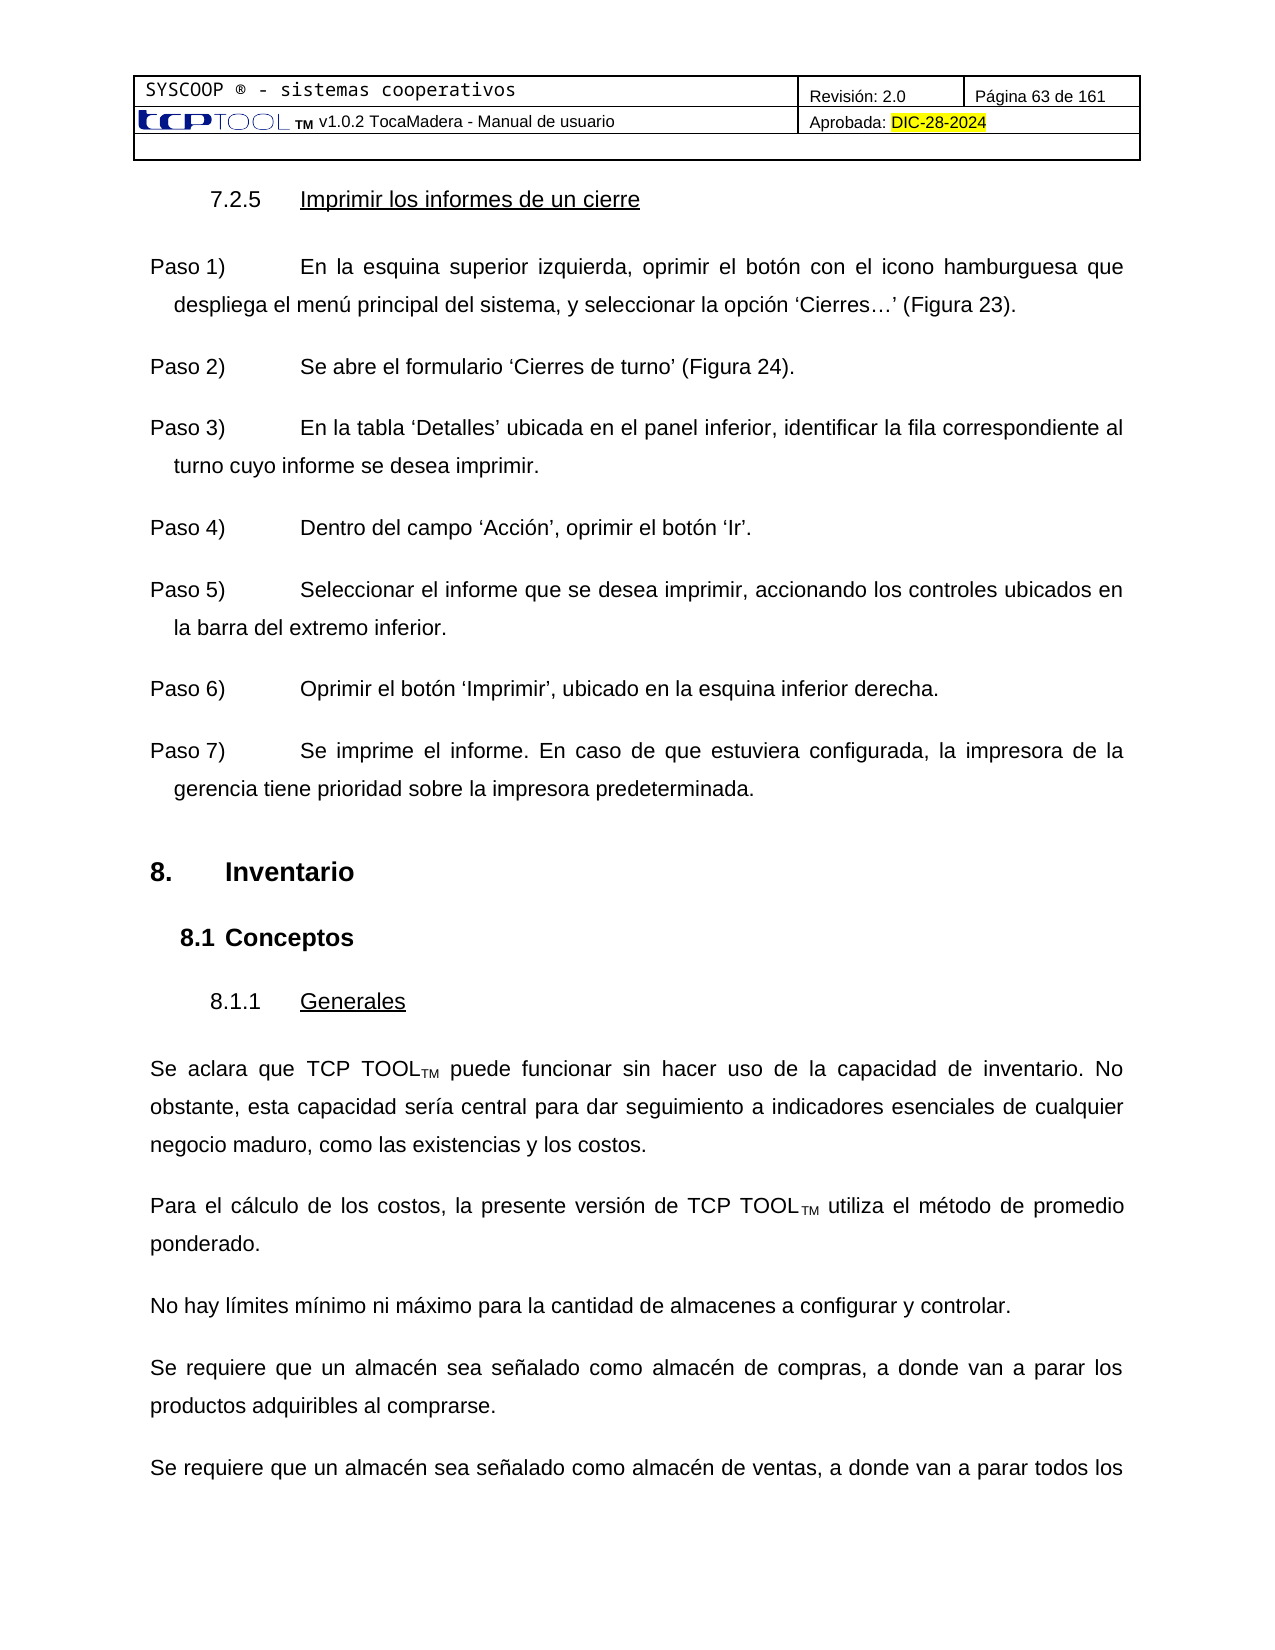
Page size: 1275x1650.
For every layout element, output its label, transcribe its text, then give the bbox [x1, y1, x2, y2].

list Se imprime el informe. En caso de que estuviera configurada, la impresora de la gerencia tiene prioridad sobre la impresora predeterminada. [150, 738, 1125, 801]
list Dentro del campo ‘Acción’, oprimir el botón ‘Ir’. [150, 515, 1125, 540]
list En la esquina superior izquierda, oprimir el botón con el icono hamburguesa que despliega el menú principal del sistema, y seleccionar la opción ‘Cierres…’ (Figura 23). [150, 254, 1125, 317]
list En la tabla ‘Detalles’ ubicada en el panel inferior, identificar la fila correspondiente al turno cuyo informe se desea imprimir. [150, 415, 1125, 478]
text Se aclara que TCP TOOLTM puede funcionar sin hacer uso de la capacidad de inventario. No obstante, esta capacidad sería central para dar seguimiento a indicadores esenciales de cualquier negocio maduro, como las existencias y los costos. [150, 1056, 1125, 1157]
text Se requiere que un almacén sea señalado como almacén de compras, a donde van a parar los productos adquiribles al comprarse. [150, 1355, 1125, 1418]
subtitle Imprimir los informes de un cierre [210, 186, 1125, 212]
subtitle Inventario [150, 856, 1125, 887]
text No hay límites mínimo ni máximo para la cantidad de almacenes a configurar y controlar. [150, 1293, 1125, 1318]
picture [138, 110, 290, 130]
list Oprimir el botón ‘Imprimir’, ubicado en la esquina inferior derecha. [150, 676, 1125, 701]
subtitle Conceptos [180, 923, 1125, 952]
text Para el cálculo de los costos, la presente versión de TCP TOOLTM utiliza el método de promedio ponderado. [150, 1193, 1125, 1256]
text Se requiere que un almacén sea señalado como almacén de ventas, a donde van a parar todos los [150, 1454, 1125, 1479]
list Se abre el formulario ‘Cierres de turno’ (Figura 24). [150, 353, 1125, 379]
list Seleccionar el informe que se desea imprimir, accionando los controles ubicados en la barra del extremo inferior. [150, 577, 1125, 640]
subtitle Generales [210, 988, 1125, 1014]
